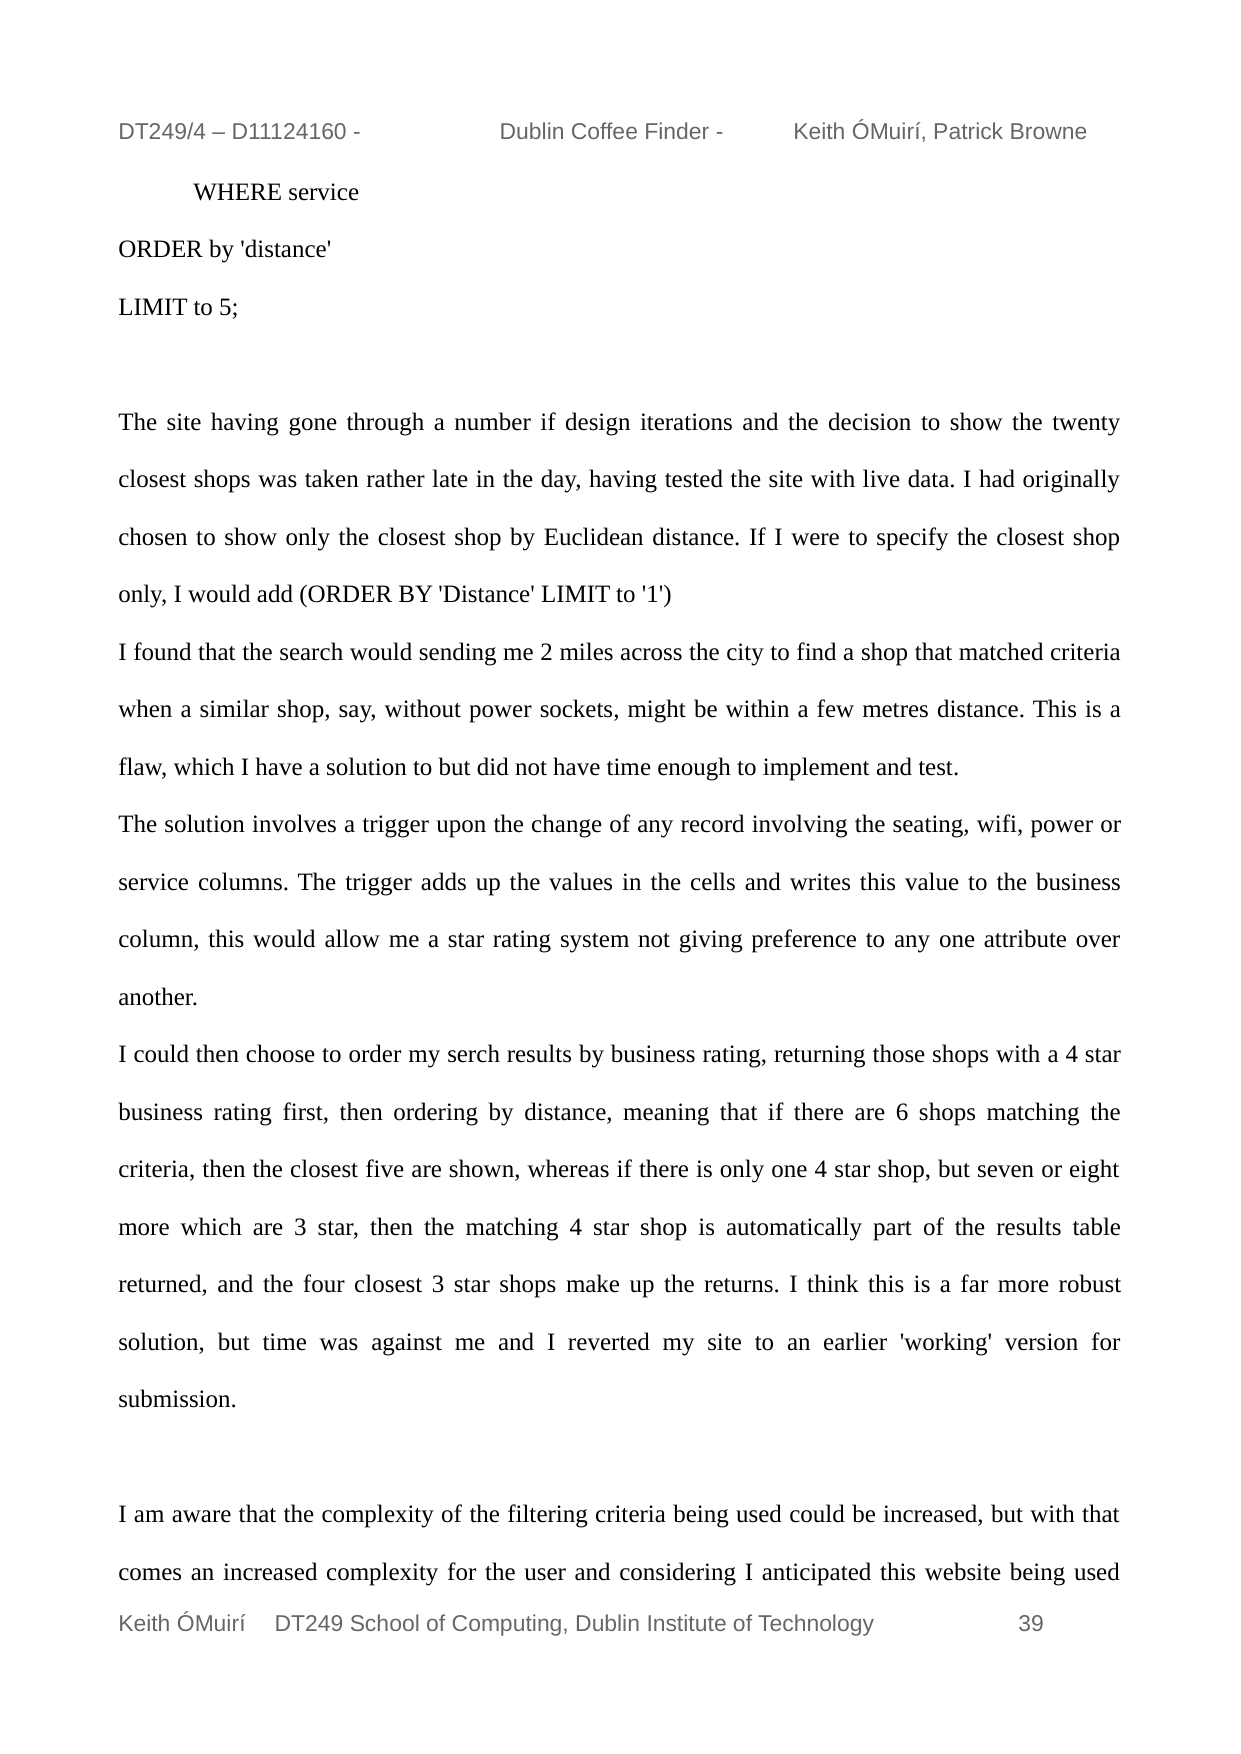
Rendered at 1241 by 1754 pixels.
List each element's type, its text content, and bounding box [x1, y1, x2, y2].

text WHERE service [118, 177, 1122, 206]
text I found that the search would sending me 2 miles across the city to find a shop that matched criteria when a similar shop, say, without power sockets, might be within a few metres distance. This is a flaw, which I have a solution to but did not have time enough to implement and test. [118, 637, 1122, 781]
text The solution involves a trigger upon the change of any record involving the seating, wifi, power or service columns. The trigger adds up the values in the cells and writes this value to the business column, this would allow me a star rating system not giving preference to any one attribute over another. [118, 809, 1122, 1011]
text The site having gone through a number if design iterations and the decision to show the twenty closest shops was taken rather late in the day, having tested the site with live data. I had originally chosen to show only the closest shop by Euclidean distance. If I were to specify the closest shop only, I would add (ORDER BY 'Distance' LIMIT to '1') [118, 407, 1122, 608]
text LIMIT to 5; [118, 292, 1122, 321]
text I am aware that the complexity of the filtering criteria being used could be increased, but with that comes an increased complexity for the user and considering I anticipated this website being used [118, 1499, 1122, 1586]
text I could then choose to order my serch results by business rating, returning those shops with a 4 star business rating first, then ordering by distance, meaning that if there are 6 shops matching the criteria, then the closest five are shown, whereas if there is only one 4 star shop, but seven or eight more which are 3 star, then the matching 4 star shop is automatically part of the results table returned, and the four closest 3 star shops make up the returns. I think this is a far more robust solution, but time was against me and I reverted my site to an earlier 'working' version for submission. [118, 1039, 1122, 1413]
text ORDER by 'distance' [118, 234, 1122, 263]
